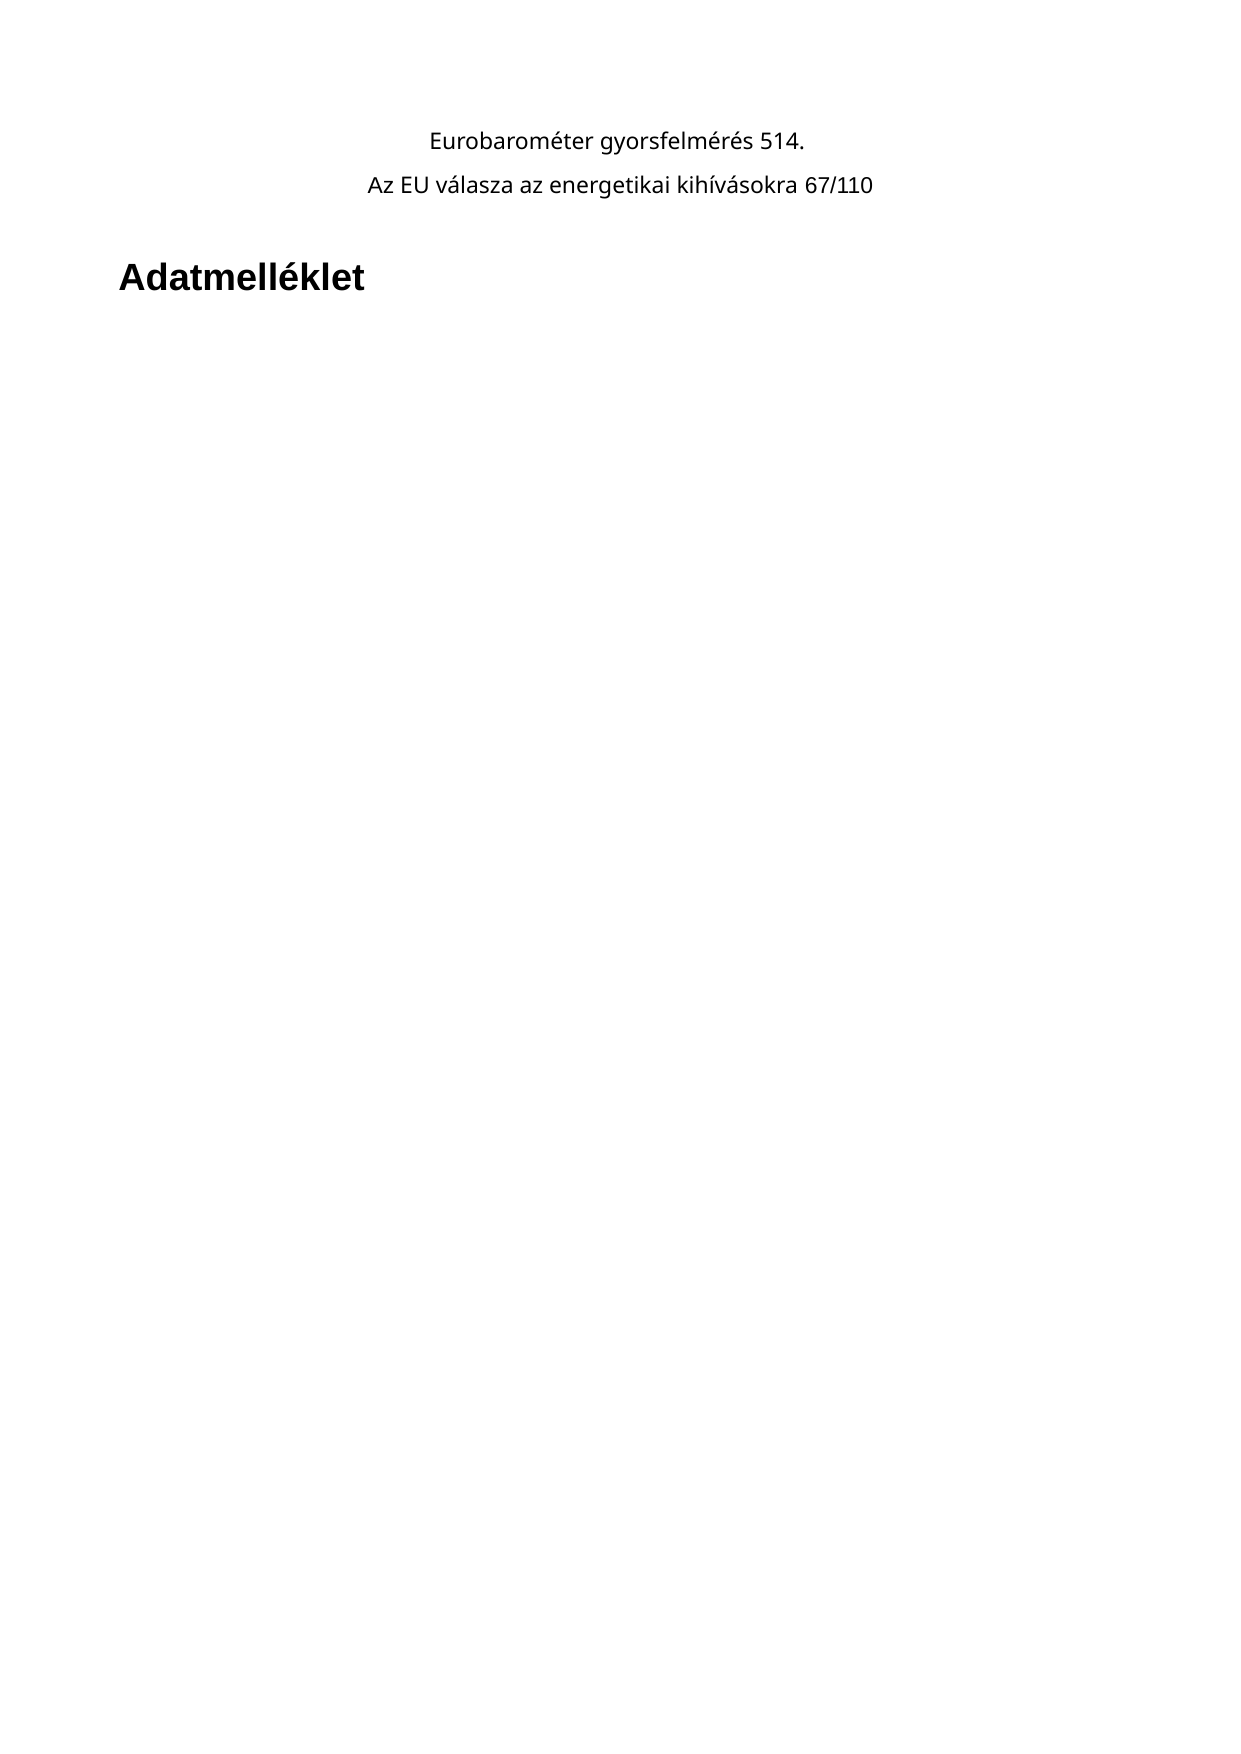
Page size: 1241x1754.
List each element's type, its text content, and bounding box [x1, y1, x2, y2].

subtitle Adatmelléklet [118, 254, 1122, 298]
